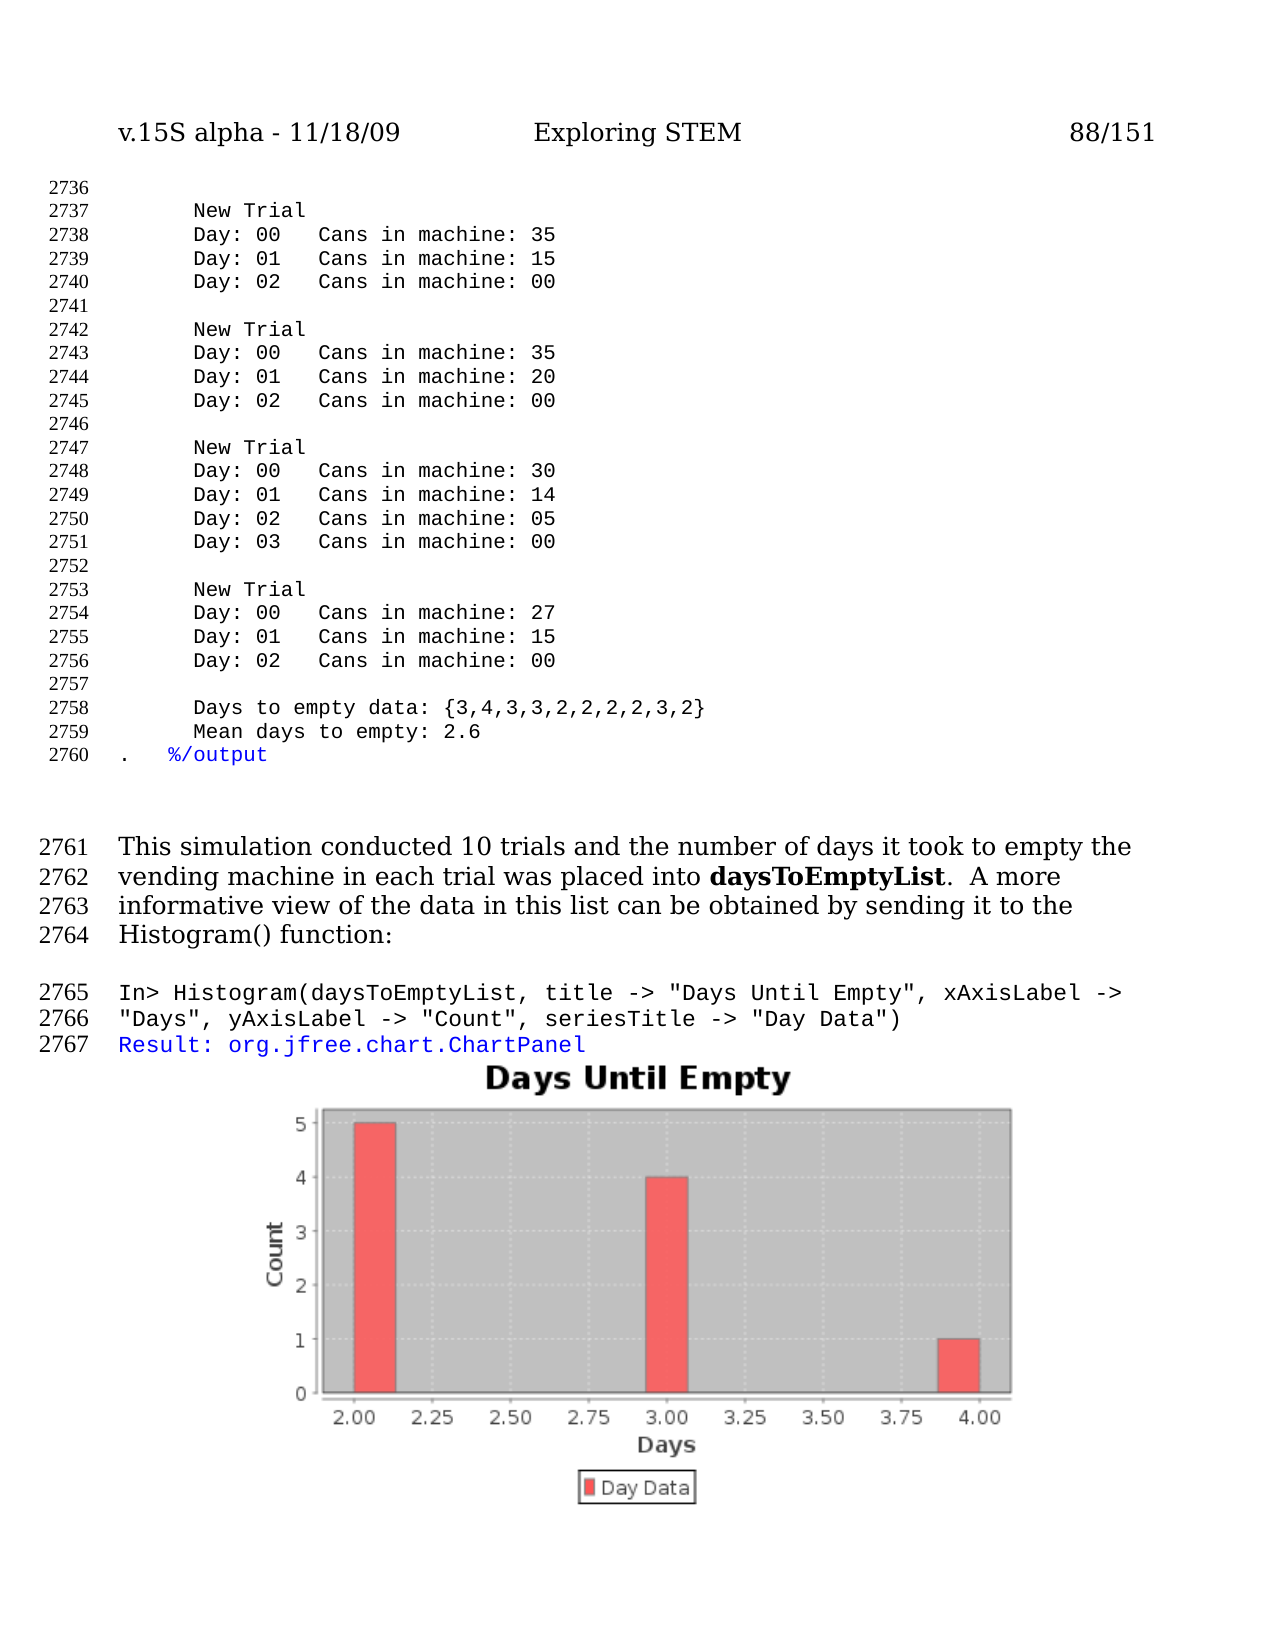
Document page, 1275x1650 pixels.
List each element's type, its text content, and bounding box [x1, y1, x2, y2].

text Days to empty data: {3,4,3,3,2,2,2,2,3,2} [118, 697, 1157, 721]
text . %/output [118, 744, 1157, 768]
text This simulation conducted 10 trials and the number of days it took to empty the vending machine in each trial was placed into daysToEmptyList. A more informative view of the data in this list can be obtained by sending it to the Histogram() function: [118, 832, 1157, 949]
picture [245, 1058, 1030, 1506]
text Mean days to empty: 2.6 [118, 721, 1157, 744]
text Day: 00 Cans in machine: 35 [118, 224, 1157, 248]
text In> Histogram(daysToEmptyList, title -> "Days Until Empty", xAxisLabel -> "Days", yAxisLabel -> "Count", seriesTitle -> "Day Data") [118, 981, 1157, 1033]
text New Trial [118, 437, 1157, 461]
text Day: 01 Cans in machine: 20 [118, 366, 1157, 389]
text Day: 01 Cans in machine: 14 [118, 484, 1157, 508]
text Day: 00 Cans in machine: 35 [118, 342, 1157, 366]
text New Trial [118, 200, 1157, 224]
text Day: 02 Cans in machine: 00 [118, 650, 1157, 673]
text Day: 01 Cans in machine: 15 [118, 626, 1157, 650]
text Result: org.jfree.chart.ChartPanel [118, 1033, 1157, 1059]
text Day: 02 Cans in machine: 00 [118, 271, 1157, 295]
text Day: 02 Cans in machine: 05 [118, 508, 1157, 531]
text Day: 03 Cans in machine: 00 [118, 531, 1157, 555]
text Day: 00 Cans in machine: 30 [118, 461, 1157, 484]
text New Trial [118, 579, 1157, 602]
text Day: 01 Cans in machine: 15 [118, 248, 1157, 271]
text New Trial [118, 319, 1157, 342]
text Day: 00 Cans in machine: 27 [118, 602, 1157, 626]
text Day: 02 Cans in machine: 00 [118, 389, 1157, 413]
